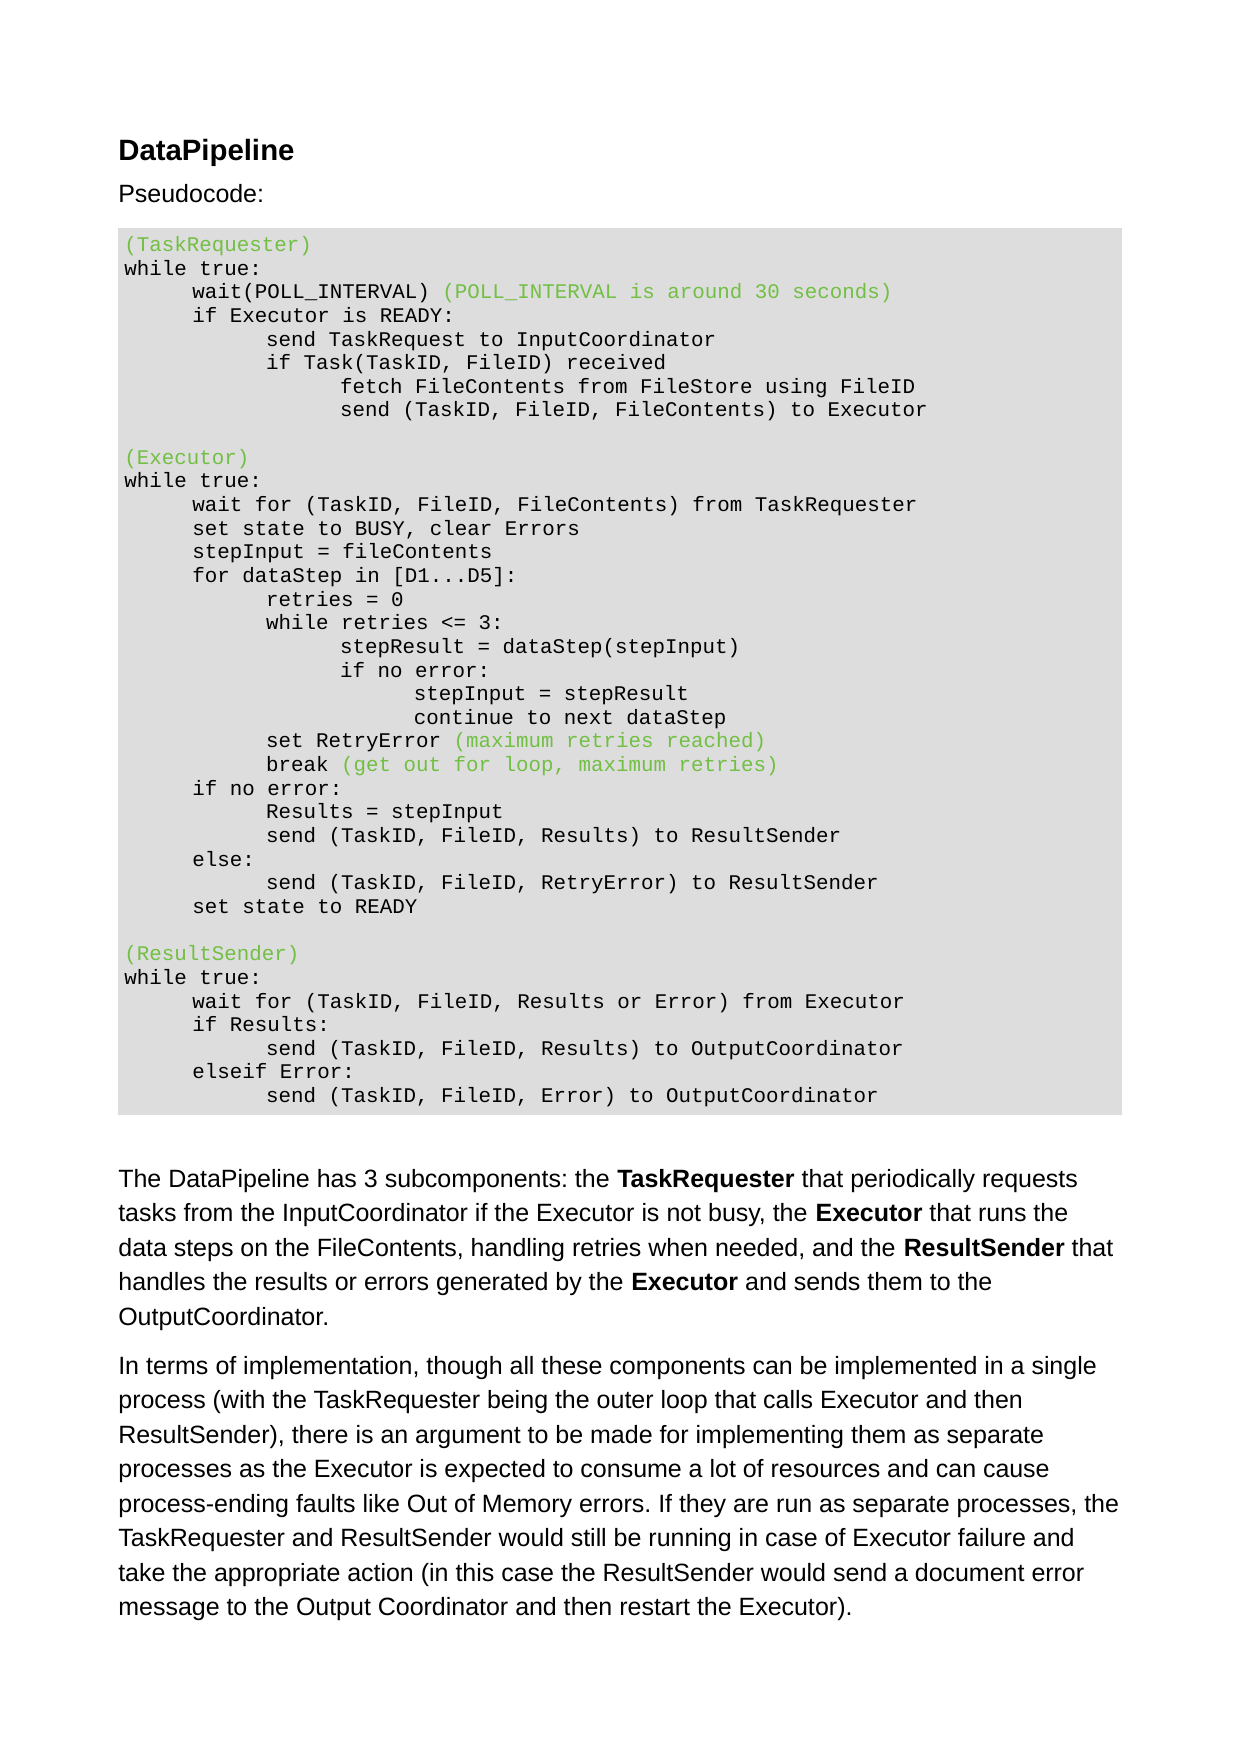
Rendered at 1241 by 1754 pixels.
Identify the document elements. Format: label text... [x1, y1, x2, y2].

text Results = stepInput [118, 801, 1122, 825]
text if Executor is READY: [118, 305, 1122, 328]
text retries = 0 [118, 589, 1122, 612]
text elseif Error: [118, 1062, 1122, 1085]
text send (TaskID, FileID, FileContents) to Executor [118, 399, 1122, 423]
text break (get out for loop, maximum retries) [118, 754, 1122, 778]
text set state to BUSY, clear Errors [118, 518, 1122, 541]
text while true: [118, 258, 1122, 281]
text Pseudocode: [118, 179, 1122, 208]
text while true: [118, 967, 1122, 991]
text send (TaskID, FileID, Results) to OutputCoordinator [118, 1038, 1122, 1062]
text In terms of implementation, though all these components can be implemented in a single process (with the TaskRequester being the outer loop that calls Executor and then ResultSender), there is an argument to be made for implementing them as separate processes as the Executor is expected to consume a lot of resources and can cause process-ending faults like Out of Memory errors. If they are run as separate processes, the TaskRequester and ResultSender would still be running in case of Executor failure and take the appropriate action (in this case the ResultSender would send a document error message to the Output Coordinator and then restart the Executor). [118, 1351, 1122, 1621]
text wait for (TaskID, FileID, FileContents) from TaskRequester [118, 494, 1122, 518]
text send (TaskID, FileID, Error) to OutputCoordinator [118, 1085, 1122, 1115]
text continue to next dataStep [118, 707, 1122, 731]
text wait for (TaskID, FileID, Results or Error) from Executor [118, 991, 1122, 1014]
text stepResult = dataStep(stepInput) [118, 636, 1122, 659]
text set RetryError (maximum retries reached) [118, 731, 1122, 754]
text if Task(TaskID, FileID) received [118, 352, 1122, 376]
text stepInput = stepResult [118, 683, 1122, 707]
subtitle DataPipeline [118, 133, 1122, 166]
text for dataStep in [D1...D5]: [118, 565, 1122, 589]
text else: [118, 849, 1122, 872]
text The DataPipeline has 3 subcomponents: the TaskRequester that periodically requests tasks from the InputCoordinator if the Executor is not busy, the Executor that runs the data steps on the FileContents, handling retries when needed, and the ResultSender that handles the results or errors generated by the Executor and sends them to the OutputCoordinator. [118, 1164, 1122, 1331]
text (ResultSender) [118, 943, 1122, 967]
text if no error: [118, 778, 1122, 801]
text if no error: [118, 659, 1122, 683]
text send (TaskID, FileID, Results) to ResultSender [118, 825, 1122, 849]
text wait(POLL_INTERVAL) (POLL_INTERVAL is around 30 seconds) [118, 281, 1122, 305]
text send (TaskID, FileID, RetryError) to ResultSender [118, 872, 1122, 896]
text while retries <= 3: [118, 612, 1122, 636]
text if Results: [118, 1014, 1122, 1038]
text fetch FileContents from FileStore using FileID [118, 376, 1122, 399]
text send TaskRequest to InputCoordinator [118, 328, 1122, 352]
text (Executor) [118, 447, 1122, 470]
text (TaskRequester) [118, 228, 1122, 258]
text stepInput = fileContents [118, 541, 1122, 565]
text while true: [118, 470, 1122, 494]
text set state to READY [118, 896, 1122, 920]
